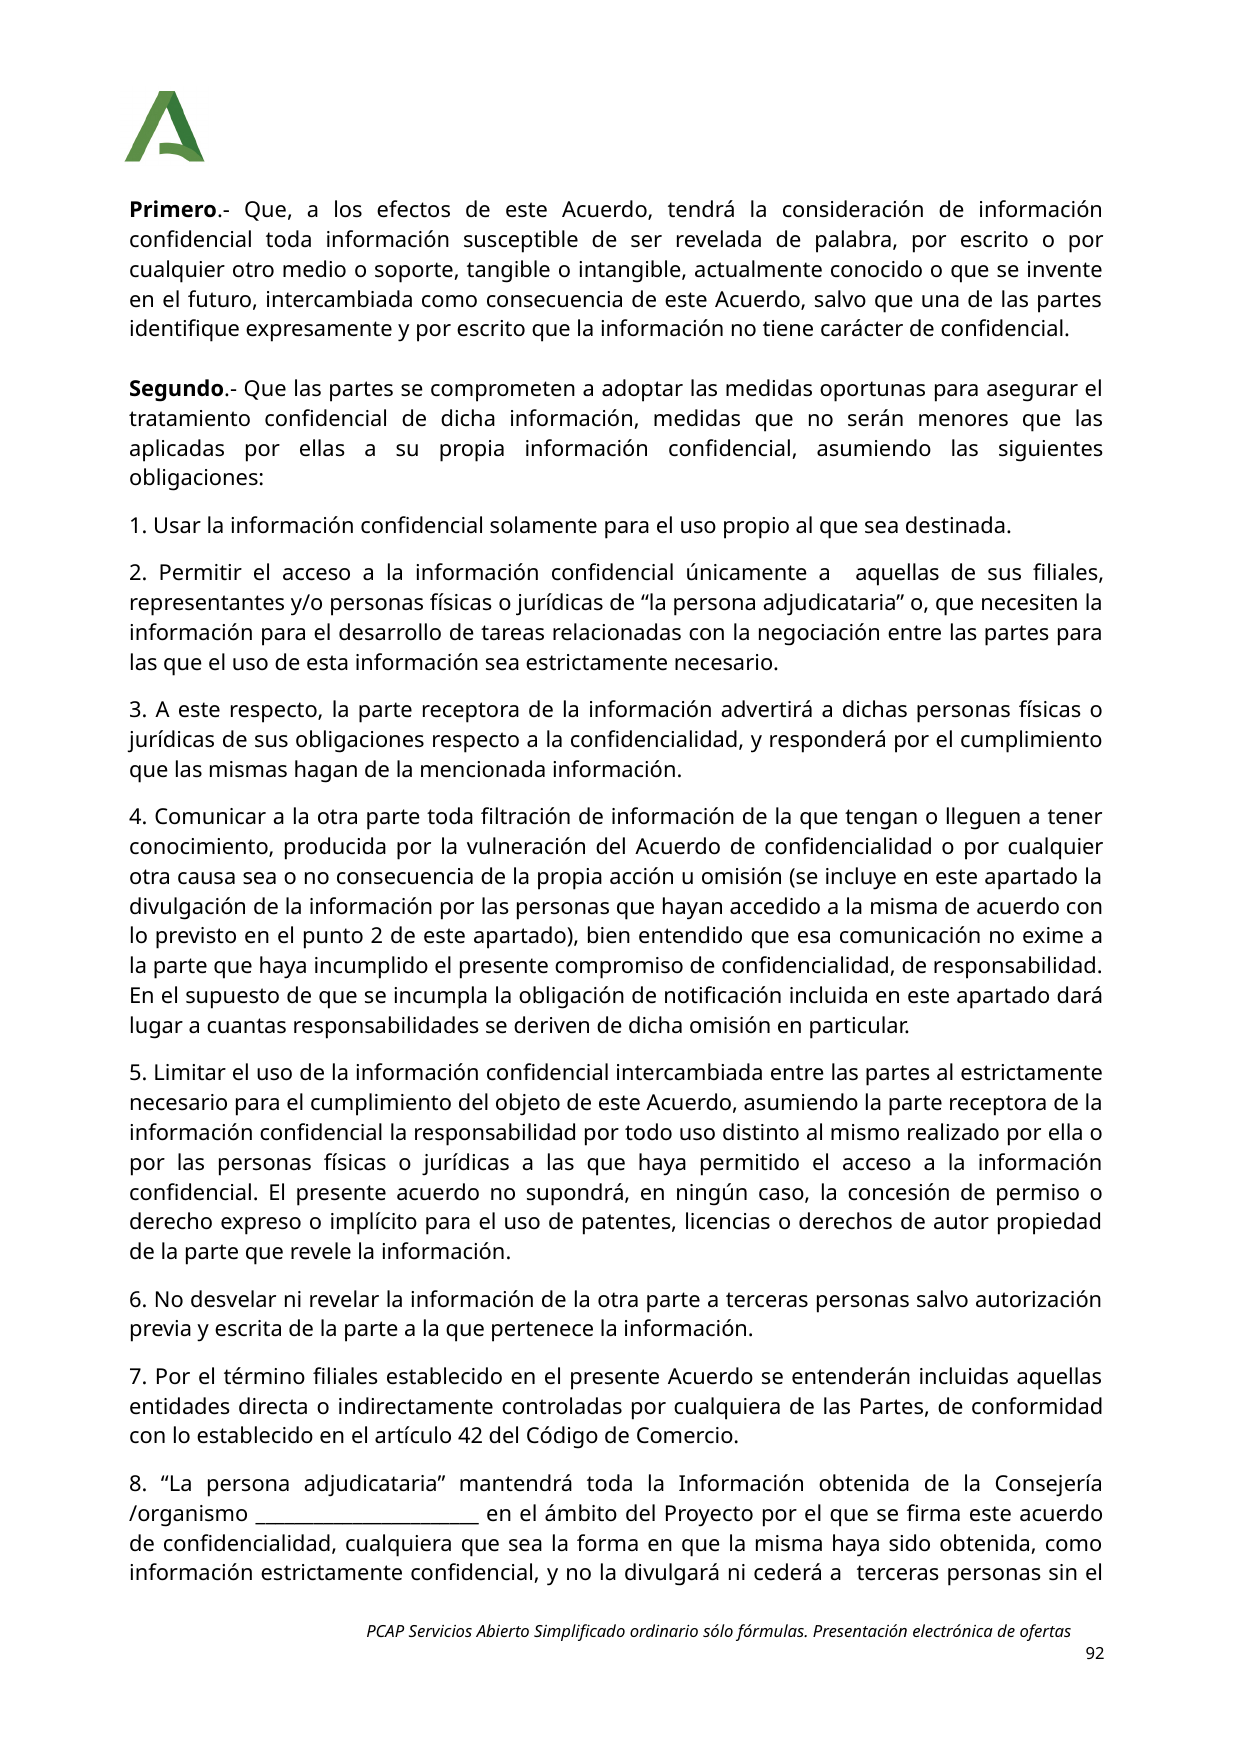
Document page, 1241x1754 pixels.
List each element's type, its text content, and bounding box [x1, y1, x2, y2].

text 7. Por el término filiales establecido en el presente Acuerdo se entenderán incluidas aquellas entidades directa o indirectamente controladas por cualquiera de las Partes, de conformidad con lo establecido en el artículo 42 del Código de Comercio. [129, 1361, 1104, 1450]
text 3. A este respecto, la parte receptora de la información advertirá a dichas personas físicas o jurídicas de sus obligaciones respecto a la confidencialidad, y responderá por el cumplimiento que las mismas hagan de la mencionada información. [129, 694, 1104, 784]
text 4. Comunicar a la otra parte toda filtración de información de la que tengan o lleguen a tener conocimiento, producida por la vulneración del Acuerdo de confidencialidad o por cualquier otra causa sea o no consecuencia de la propia acción u omisión (se incluye en este apartado la divulgación de la información por las personas que hayan accedido a la misma de acuerdo con lo previsto en el punto 2 de este apartado), bien entendido que esa comunicación no exime a la parte que haya incumplido el presente compromiso de confidencialidad, de responsabilidad. En el supuesto de que se incumpla la obligación de notificación incluida en este apartado dará lugar a cuantas responsabilidades se deriven de dicha omisión en particular. [129, 801, 1104, 1040]
text 8. “La persona adjudicataria” mantendrá toda la Información obtenida de la Consejería /organismo _______________________ en el ámbito del Proyecto por el que se firma este acuerdo de confidencialidad, cualquiera que sea la forma en que la misma haya sido obtenida, como información estrictamente confidencial, y no la divulgará ni cederá a terceras personas sin el [129, 1468, 1104, 1587]
text Segundo.- Que las partes se comprometen a adoptar las medidas oportunas para asegurar el tratamiento confidencial de dicha información, medidas que no serán menores que las aplicadas por ellas a su propia información confidencial, asumiendo las siguientes obligaciones: [129, 373, 1104, 492]
picture [120, 86, 209, 166]
text 5. Limitar el uso de la información confidencial intercambiada entre las partes al estrictamente necesario para el cumplimiento del objeto de este Acuerdo, asumiendo la parte receptora de la información confidencial la responsabilidad por todo uso distinto al mismo realizado por ella o por las personas físicas o jurídicas a las que haya permitido el acceso a la información confidencial. El presente acuerdo no supondrá, en ningún caso, la concesión de permiso o derecho expreso o implícito para el uso de patentes, licencias o derechos de autor propiedad de la parte que revele la información. [129, 1057, 1104, 1266]
text Primero.- Que, a los efectos de este Acuerdo, tendrá la consideración de información confidencial toda información susceptible de ser revelada de palabra, por escrito o por cualquier otro medio o soporte, tangible o intangible, actualmente conocido o que se invente en el futuro, intercambiada como consecuencia de este Acuerdo, salvo que una de las partes identifique expresamente y por escrito que la información no tiene carácter de confidencial. [129, 194, 1104, 343]
text 2. Permitir el acceso a la información confidencial únicamente a aquellas de sus filiales, representantes y/o personas físicas o jurídicas de “la persona adjudicataria” o, que necesiten la información para el desarrollo de tareas relacionadas con la negociación entre las partes para las que el uso de esta información sea estrictamente necesario. [129, 557, 1104, 677]
text 1. Usar la información confidencial solamente para el uso propio al que sea destinada. [129, 510, 1104, 540]
text 6. No desvelar ni revelar la información de la otra parte a terceras personas salvo autorización previa y escrita de la parte a la que pertenece la información. [129, 1284, 1104, 1343]
